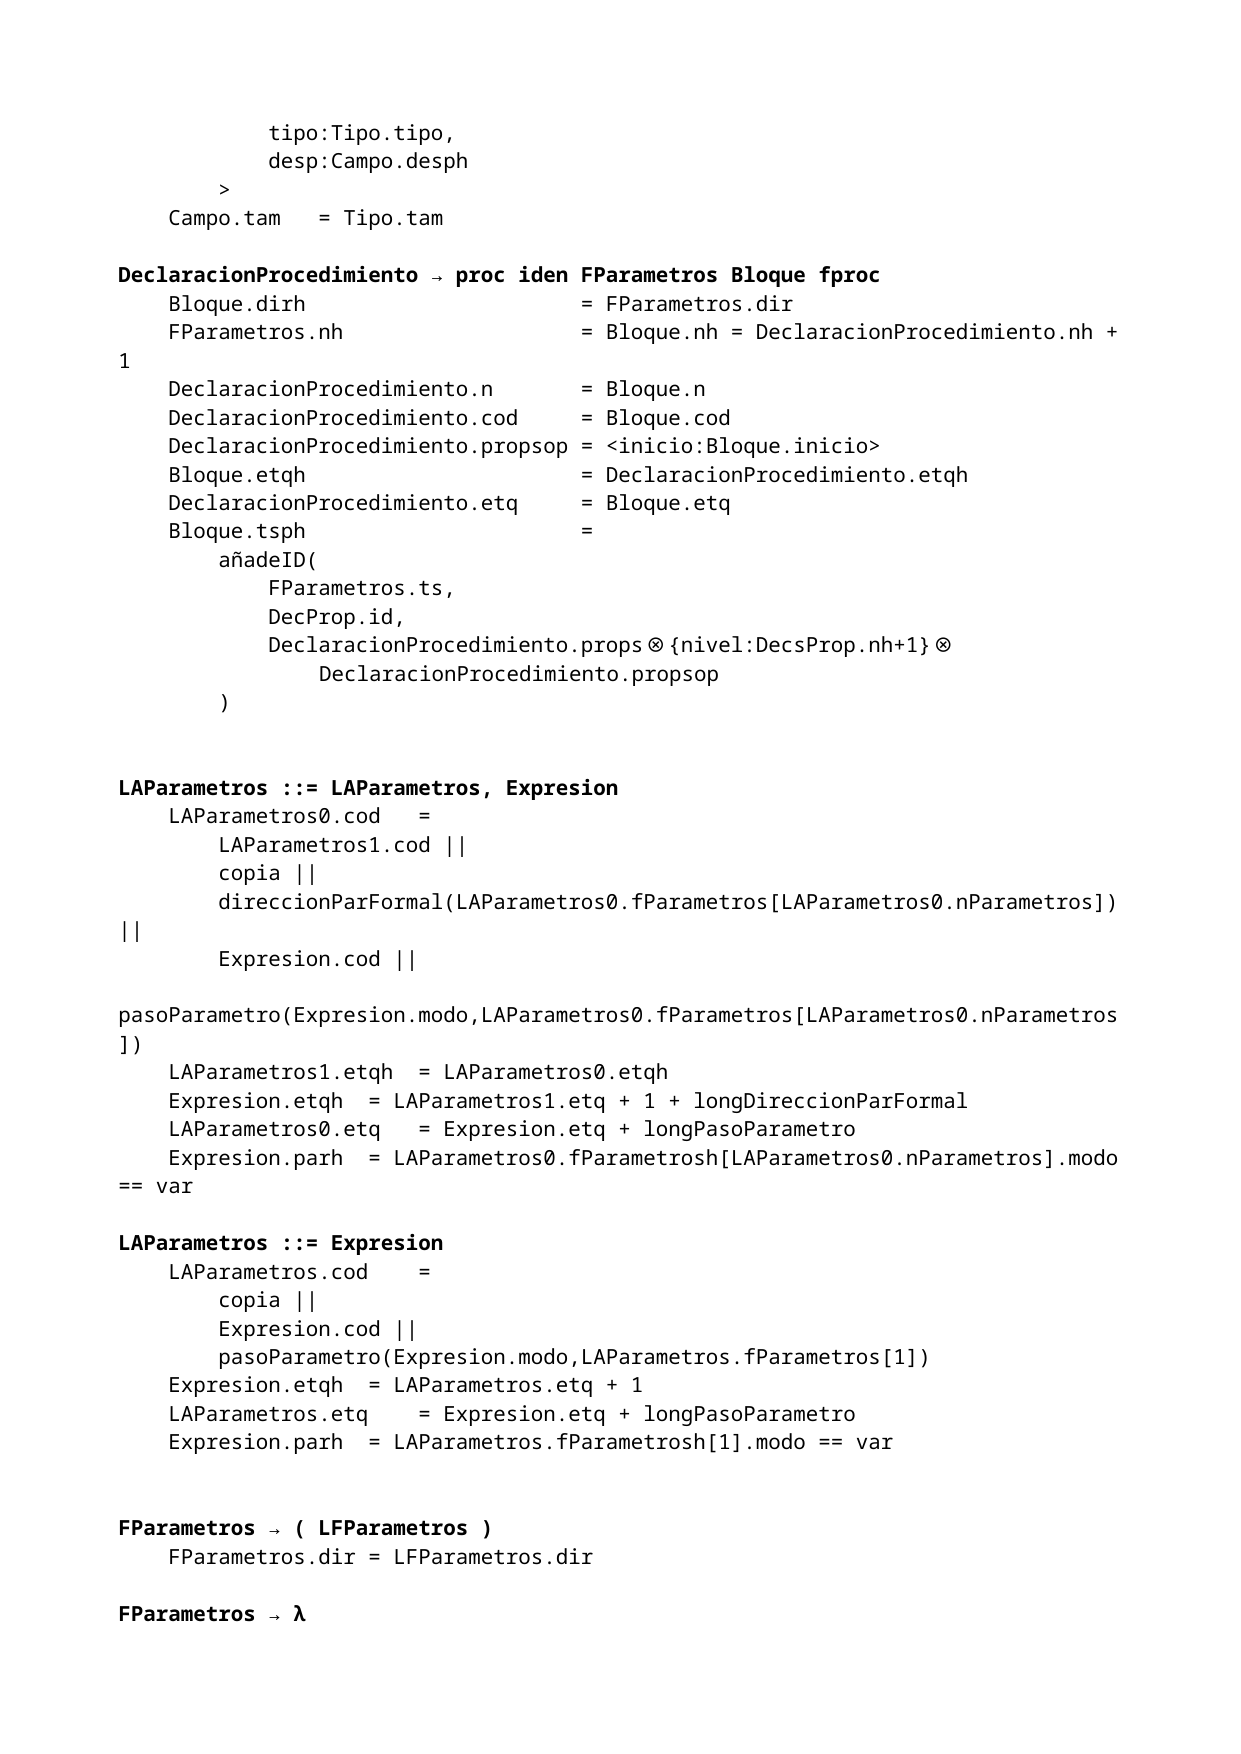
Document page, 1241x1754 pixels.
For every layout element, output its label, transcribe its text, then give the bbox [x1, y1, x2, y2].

text ) [118, 687, 1122, 716]
text LAParametros0.etq = Expresion.etq + longPasoParametro [118, 1114, 1122, 1143]
text LAParametros0.cod = [118, 802, 1122, 830]
text Expresion.parh = LAParametros.fParametrosh[1].modo == var [118, 1427, 1122, 1456]
text desp:Campo.desph [118, 147, 1122, 175]
text pasoParametro(Expresion.modo,LAParametros0.fParametros[LAParametros0.nParametros]) [118, 972, 1122, 1057]
text Expresion.etqh = LAParametros.etq + 1 [118, 1371, 1122, 1399]
text DeclaracionProcedimiento.etq = Bloque.etq [118, 488, 1122, 517]
text DeclaracionProcedimiento.props⊗{nivel:DecsProp.nh+1}⊗ [118, 630, 1122, 659]
text DeclaracionProcedimiento.propsop [118, 659, 1122, 687]
text DeclaracionProcedimiento → proc iden FParametros Bloque fproc [118, 261, 1122, 289]
text DeclaracionProcedimiento.cod = Bloque.cod [118, 403, 1122, 431]
text FParametros → λ [118, 1599, 1122, 1627]
text copia || [118, 858, 1122, 887]
text Campo.tam = Tipo.tam [118, 203, 1122, 232]
text direccionParFormal(LAParametros0.fParametros[LAParametros0.nParametros]) || [118, 887, 1122, 944]
text Bloque.dirh = FParametros.dir [118, 289, 1122, 317]
text Expresion.etqh = LAParametros1.etq + 1 + longDireccionParFormal [118, 1086, 1122, 1114]
text LAParametros.cod = [118, 1257, 1122, 1285]
text Bloque.tsph = [118, 517, 1122, 545]
text LAParametros1.cod || [118, 830, 1122, 858]
text DeclaracionProcedimiento.propsop = <inicio:Bloque.inicio> [118, 431, 1122, 460]
text FParametros.ts, [118, 573, 1122, 602]
text copia || [118, 1285, 1122, 1314]
text Expresion.cod || [118, 944, 1122, 972]
text añadeID( [118, 545, 1122, 573]
text LAParametros ::= Expresion [118, 1228, 1122, 1257]
text LAParametros1.etqh = LAParametros0.etqh [118, 1057, 1122, 1086]
text > [118, 175, 1122, 203]
text FParametros.dir = LFParametros.dir [118, 1542, 1122, 1570]
text Bloque.etqh = DeclaracionProcedimiento.etqh [118, 460, 1122, 488]
text tipo:Tipo.tipo, [118, 118, 1122, 147]
text Expresion.parh = LAParametros0.fParametrosh[LAParametros0.nParametros].modo == var [118, 1143, 1122, 1200]
text DeclaracionProcedimiento.n = Bloque.n [118, 374, 1122, 403]
text pasoParametro(Expresion.modo,LAParametros.fParametros[1]) [118, 1342, 1122, 1371]
text LAParametros.etq = Expresion.etq + longPasoParametro [118, 1399, 1122, 1427]
text Expresion.cod || [118, 1314, 1122, 1342]
text DecProp.id, [118, 602, 1122, 630]
text FParametros → ( LFParametros ) [118, 1513, 1122, 1542]
text LAParametros ::= LAParametros, Expresion [118, 773, 1122, 802]
text FParametros.nh = Bloque.nh = DeclaracionProcedimiento.nh + 1 [118, 317, 1122, 374]
